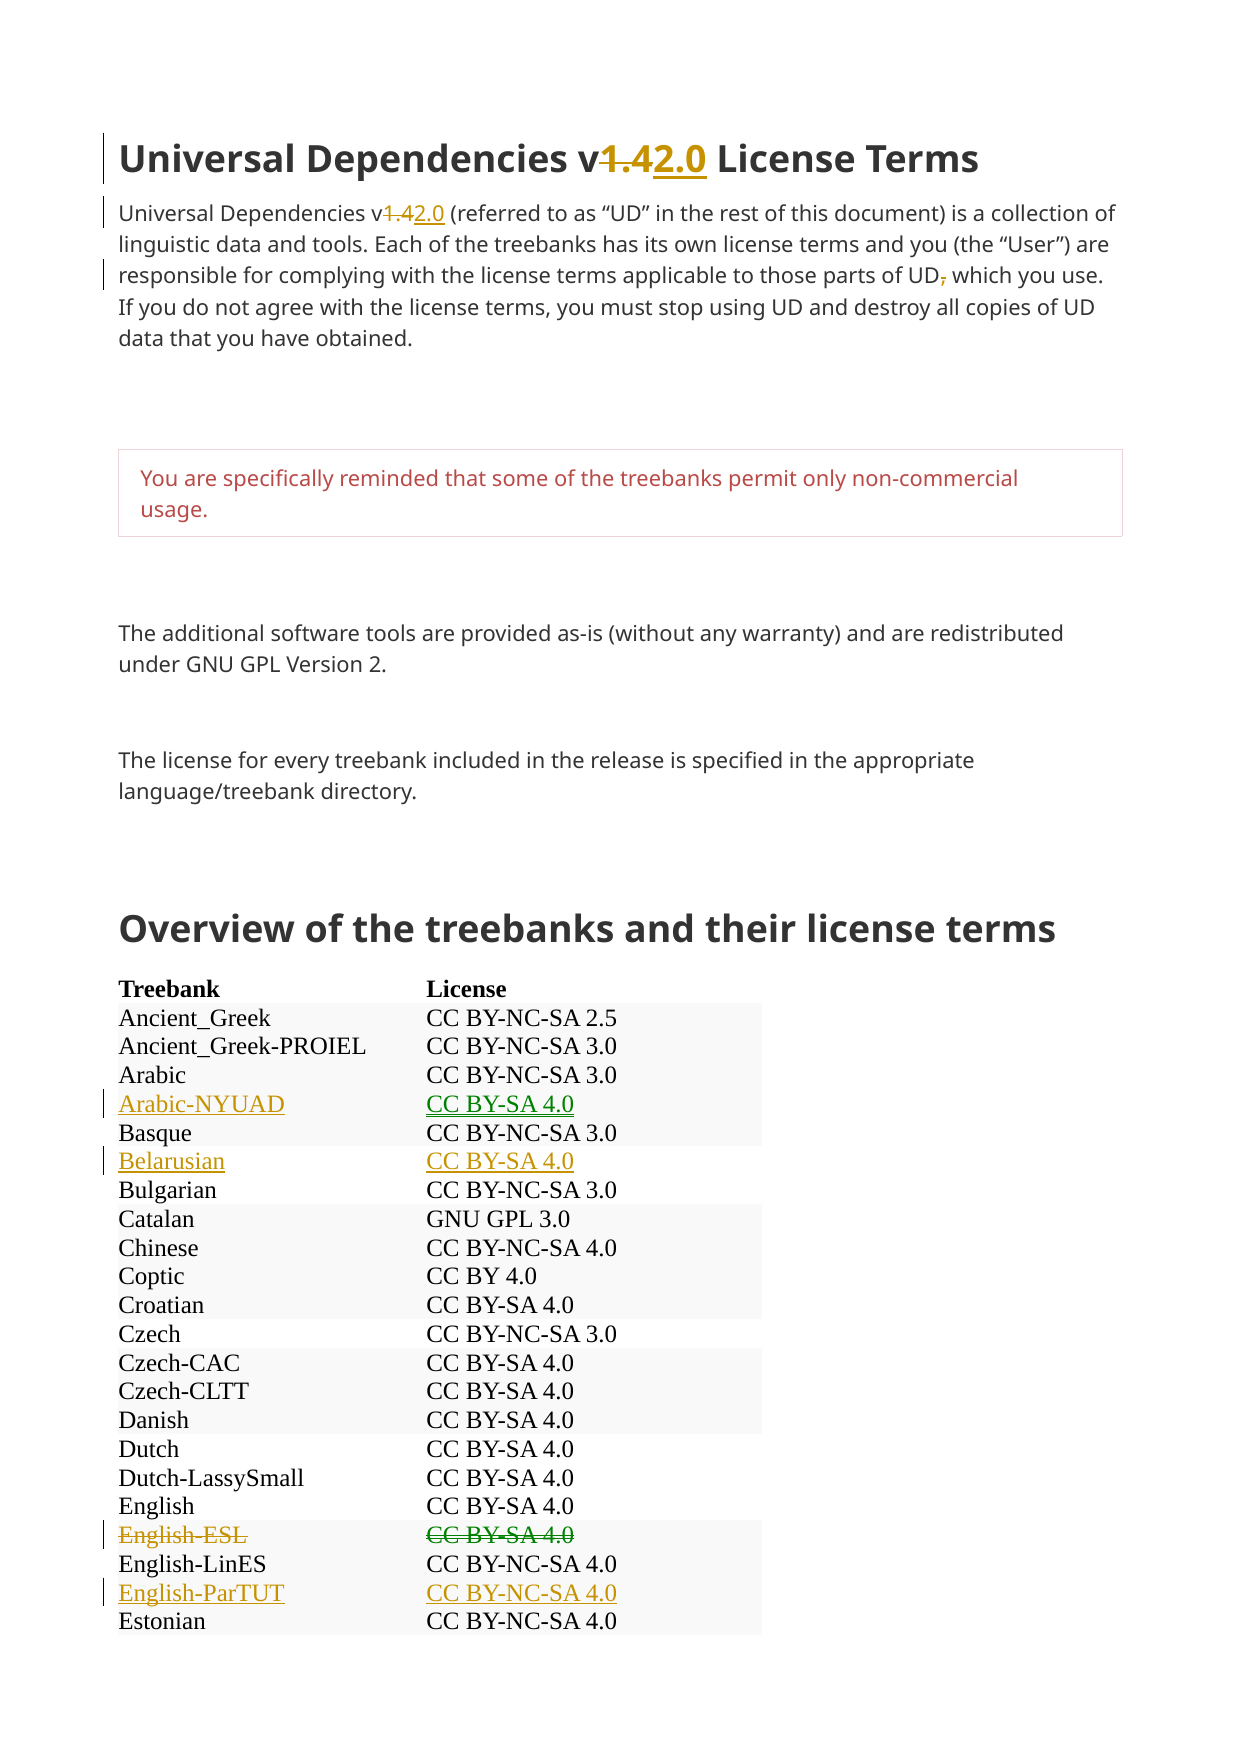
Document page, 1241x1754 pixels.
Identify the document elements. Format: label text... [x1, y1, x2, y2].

table_cell English-LinES [118, 1549, 426, 1578]
table_cell Arabic [118, 1060, 426, 1089]
table_cell Ancient_Greek-PROIEL [118, 1031, 426, 1060]
table_cell CC BY-SA 4.0 [426, 1290, 762, 1319]
table_cell CC BY-NC-SA 3.0 [426, 1319, 762, 1348]
text The license for every treebank included in the release is specified in the appropriate language/treebank directory. [118, 744, 1122, 806]
table_header License [426, 974, 762, 1003]
table_cell CC BY-SA 4.0 [426, 1434, 762, 1463]
table_cell CC BY-NC-SA 4.0 [426, 1606, 762, 1635]
table_cell Czech-CLTT [118, 1376, 426, 1405]
table_cell English-ParTUT [118, 1578, 426, 1606]
table_cell CC BY-NC-SA 3.0 [426, 1175, 762, 1204]
table_cell Danish [118, 1405, 426, 1434]
table_cell [470, 1528, 477, 1534]
table_cell CC BY-NC-SA 2.5 [426, 1003, 762, 1031]
table_cell CC BY-NC-SA 3.0 [426, 1118, 762, 1146]
table_cell CC BY-SA 4.0 [426, 1376, 762, 1405]
table_cell Croatian [118, 1290, 426, 1319]
table_cell Arabic-NYUAD [118, 1089, 426, 1118]
table_cell CC BY-SA 4.0 [426, 1146, 762, 1175]
table_cell CC BY-SA 4.0 [426, 1491, 762, 1520]
table_header Treebank [118, 974, 426, 1003]
table_cell GNU GPL 3.0 [426, 1204, 762, 1233]
table_cell CC BY 4.0 [426, 1261, 762, 1290]
table_cell Basque [118, 1118, 426, 1146]
text Universal Dependencies v2.0 (referred to as “UD” in the rest of this document) is a collection of linguistic data and tools. Each of the treebanks has its own license terms and you (the “User”) are responsible for complying with the license terms applicable to those parts of UD which you use. If you do not agree with the license terms, you must stop using UD and destroy all copies of UD data that you have obtained. [118, 196, 1122, 352]
table_cell CC BY-NC-SA 3.0 [426, 1060, 762, 1089]
table_cell [118, 1520, 426, 1549]
table_cell English [118, 1491, 426, 1520]
table_cell CC BY-SA 4.0 [426, 1463, 762, 1491]
text The additional software tools are provided as-is (without any warranty) and are redistributed under GNU GPL Version 2. [118, 616, 1122, 679]
subtitle Universal Dependencies v2.0 License Terms [118, 133, 1122, 184]
table_cell Estonian [118, 1606, 426, 1635]
text You are specifically reminded that some of the treebanks permit only non-commercial usage. [119, 450, 1122, 536]
table_cell Dutch-LassySmall [118, 1463, 426, 1491]
table_cell Czech [118, 1319, 426, 1348]
table_cell CC BY-SA 4.0 [426, 1348, 762, 1376]
table_cell CC BY-SA 4.0 [426, 1405, 762, 1434]
table_cell Catalan [118, 1204, 426, 1233]
table_cell CC BY-NC-SA 4.0 [426, 1233, 762, 1261]
table_cell [426, 1520, 762, 1549]
table_cell CC BY-NC-SA 3.0 [426, 1031, 762, 1060]
table_cell CC BY-NC-SA 4.0 [426, 1578, 762, 1606]
table_cell CC BY-NC-SA 4.0 [426, 1549, 762, 1578]
table_cell Czech-CAC [118, 1348, 426, 1376]
table_cell Bulgarian [118, 1175, 426, 1204]
table_cell CC BY-SA 4.0 [426, 1089, 762, 1118]
table_cell Ancient_Greek [118, 1003, 426, 1031]
subtitle Overview of the treebanks and their license terms [118, 902, 1122, 953]
table_cell Belarusian [118, 1146, 426, 1175]
table_cell Coptic [118, 1261, 426, 1290]
table_cell Chinese [118, 1233, 426, 1261]
table_cell Dutch [118, 1434, 426, 1463]
